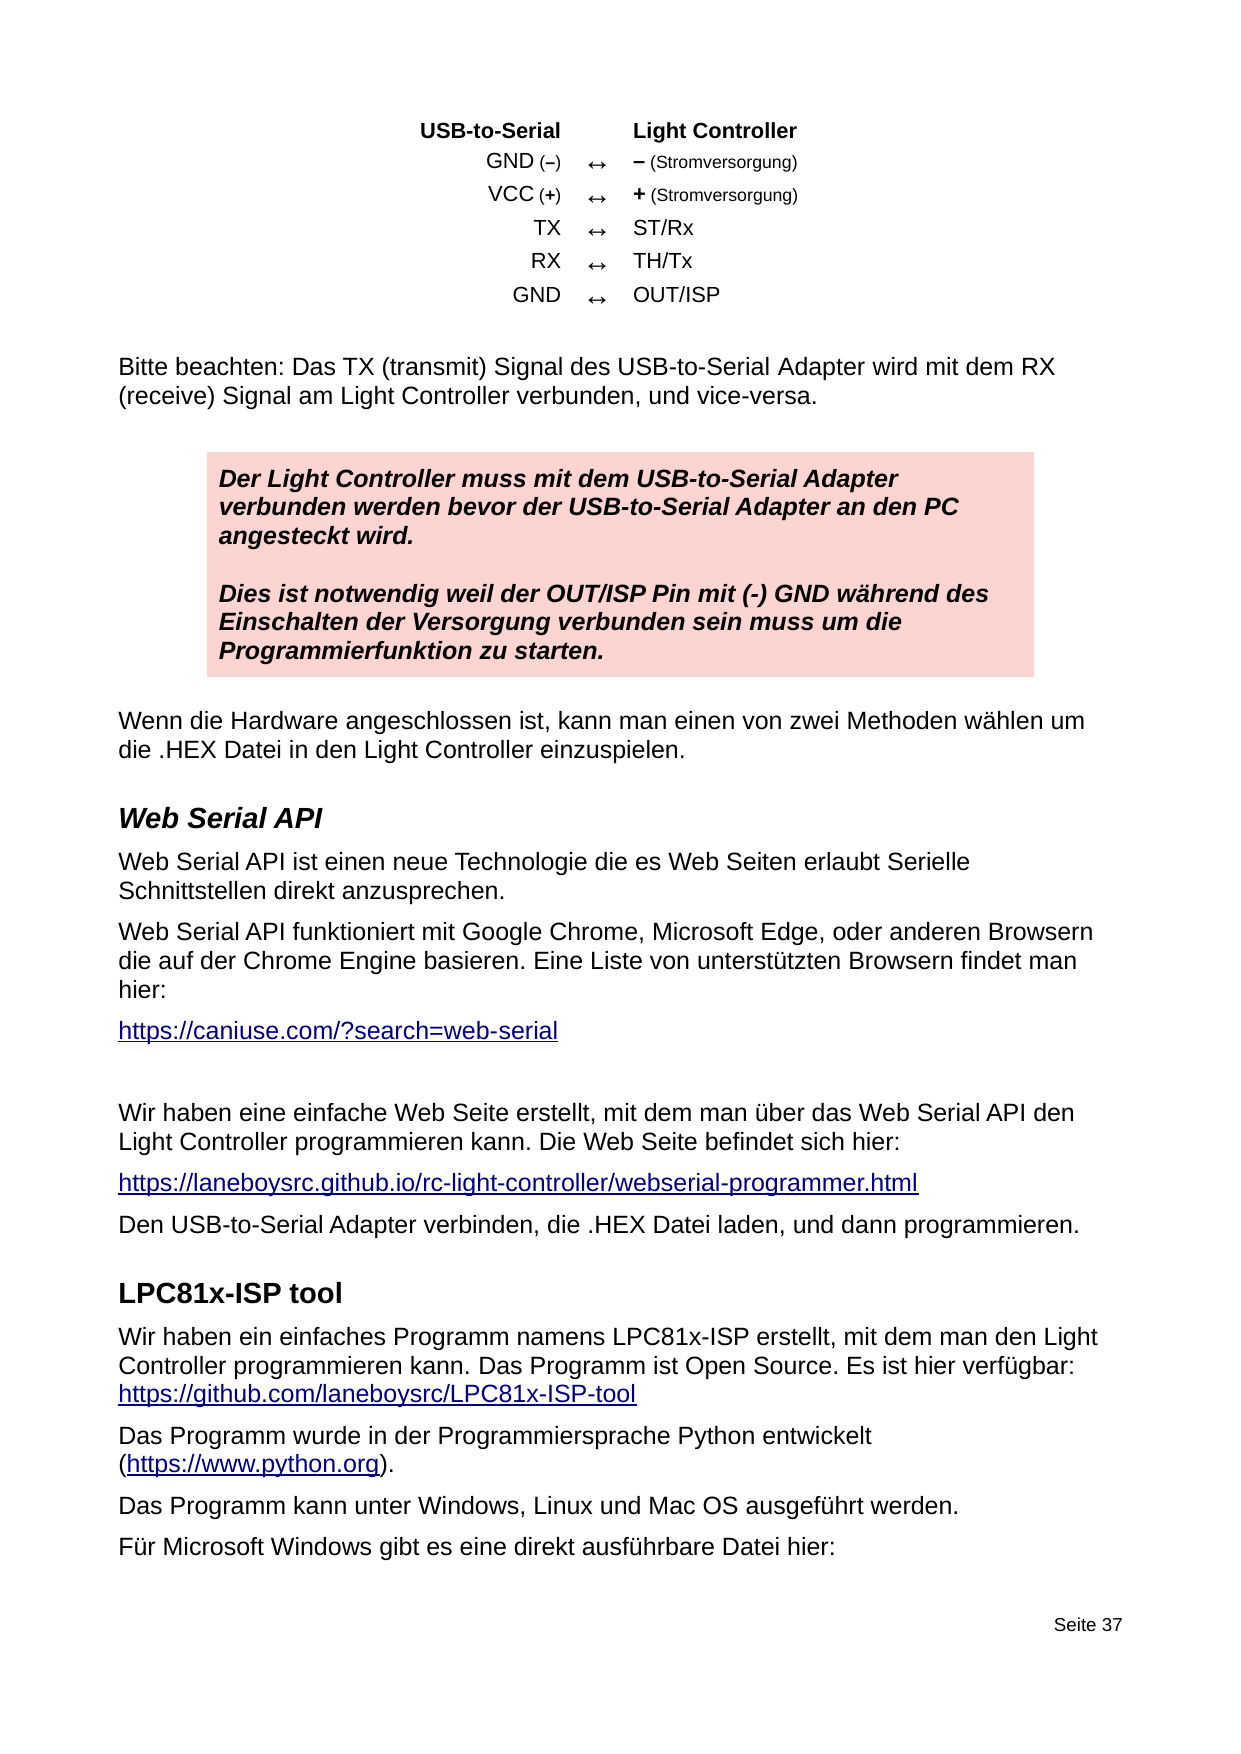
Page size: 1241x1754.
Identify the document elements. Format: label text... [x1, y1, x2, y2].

table_cell ↔ [561, 143, 633, 177]
table_cell RX [299, 244, 561, 277]
table_header [561, 118, 633, 143]
text Den USB-to-Serial Adapter verbinden, die .HEX Datei laden, und dann programmieren. [118, 1209, 1122, 1238]
table_cell GND [299, 278, 561, 311]
table_cell ↔ [561, 210, 633, 244]
table_cell TX [299, 210, 561, 244]
table_cell + (Stromversorgung) [633, 177, 931, 210]
subtitle Web Serial API [118, 801, 1122, 834]
table_cell ↔ [561, 177, 633, 210]
table_cell VCC (+) [299, 177, 561, 210]
text https://laneboysrc.github.io/rc-light-controller/webserial-programmer.html [118, 1168, 1122, 1197]
text Web Serial API ist einen neue Technologie die es Web Seiten erlaubt Serielle Schnittstellen direkt anzusprechen. [118, 847, 1122, 904]
text https://caniuse.com/?search=web-serial [118, 1016, 1122, 1044]
subtitle LPC81x-ISP tool [118, 1276, 1122, 1309]
table_cell GND (–) [299, 143, 561, 177]
table_header USB-to-Serial [299, 118, 561, 143]
text Der Light Controller muss mit dem USB-to-Serial Adapter verbunden werden bevor der USB-to-Serial Adapter an den PC angesteckt wird. [207, 452, 1034, 550]
table_cell ↔ [561, 244, 633, 277]
table_header Light Controller [633, 118, 931, 143]
text Das Programm wurde in der Programmiersprache Python entwickelt (https://www.python.org). [118, 1421, 1122, 1478]
text Bitte beachten: Das TX (transmit) Signal des USB-to-Serial Adapter wird mit dem RX (receive) Signal am Light Controller verbunden, und vice-versa. [118, 352, 1122, 410]
table_cell ↔ [561, 278, 633, 311]
text Wir haben ein einfaches Programm namens LPC81x-ISP erstellt, mit dem man den Light Controller programmieren kann. Das Programm ist Open Source. Es ist hier verfügbar: https://github.com/laneboysrc/LPC81x-ISP-tool [118, 1322, 1122, 1408]
text Web Serial API funktioniert mit Google Chrome, Microsoft Edge, oder anderen Browsern die auf der Chrome Engine basieren. Eine Liste von unterstützten Browsern findet man hier: [118, 917, 1122, 1003]
text Wenn die Hardware angeschlossen ist, kann man einen von zwei Methoden wählen um die .HEX Datei in den Light Controller einzuspielen. [118, 706, 1122, 763]
text Dies ist notwendig weil der OUT/ISP Pin mit (-) GND während des Einschalten der Versorgung verbunden sein muss um die Programmierfunktion zu starten. [207, 578, 1034, 677]
table_cell OUT/ISP [633, 278, 931, 311]
table_cell ST/Rx [633, 210, 931, 244]
table_cell TH/Tx [633, 244, 931, 277]
text Wir haben eine einfache Web Seite erstellt, mit dem man über das Web Serial API den Light Controller programmieren kann. Die Web Seite befindet sich hier: [118, 1098, 1122, 1156]
text Das Programm kann unter Windows, Linux und Mac OS ausgeführt werden. [118, 1491, 1122, 1519]
text Für Microsoft Windows gibt es eine direkt ausführbare Datei hier: [118, 1532, 1122, 1561]
table_cell – (Stromversorgung) [633, 143, 931, 177]
